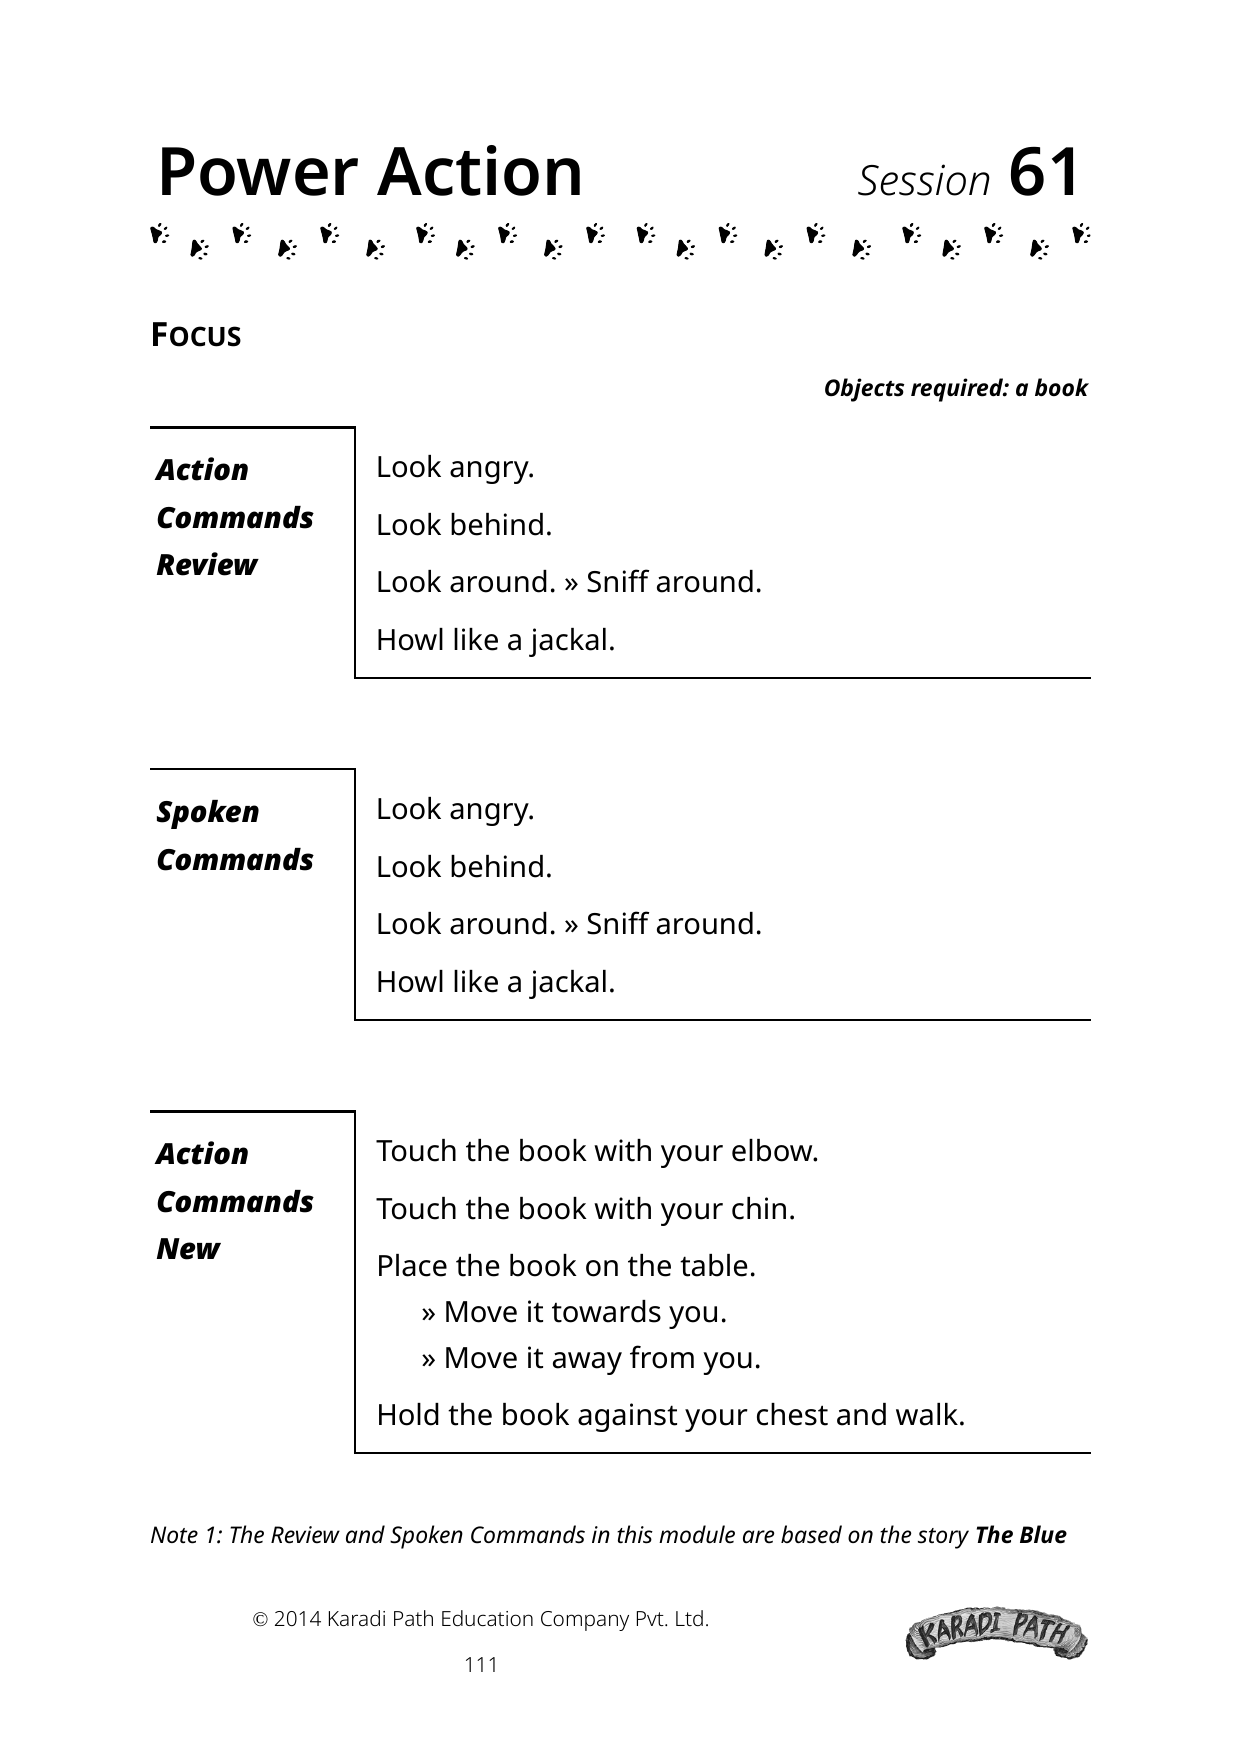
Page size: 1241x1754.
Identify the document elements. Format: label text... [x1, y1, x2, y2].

table_header [150, 265, 809, 288]
table_cell [150, 1019, 355, 1110]
picture [903, 1604, 1091, 1663]
picture [150, 223, 1091, 265]
text Note 1: The Review and Spoken Commands in this module are based on the story The Blue [150, 1519, 1091, 1550]
table_cell [355, 679, 1091, 768]
text Objects required: a book [150, 371, 1091, 403]
subtitle Focus [150, 311, 1091, 356]
table_header [809, 265, 1091, 288]
table_header Session 61 [809, 119, 1091, 223]
table_cell Touch the book with your elbow. Touch the book with your chin. Place the book on the table. » Move it towards you. » Move it away from you. Hold the book against your chest and walk. [356, 1110, 1091, 1452]
table_cell [355, 1021, 1091, 1110]
table_cell [150, 677, 355, 768]
table_header Action Commands Review [150, 429, 354, 677]
table_cell Look angry. Look behind. Look around. » Sniff around. Howl like a jackal. [356, 768, 1091, 1019]
table_cell Spoken Commands [150, 770, 354, 1019]
table_header Look angry. Look behind. Look around. » Sniff around. Howl like a jackal. [356, 426, 1091, 677]
table_cell Action Commands New [150, 1113, 354, 1452]
table_header Power Action [150, 119, 809, 223]
